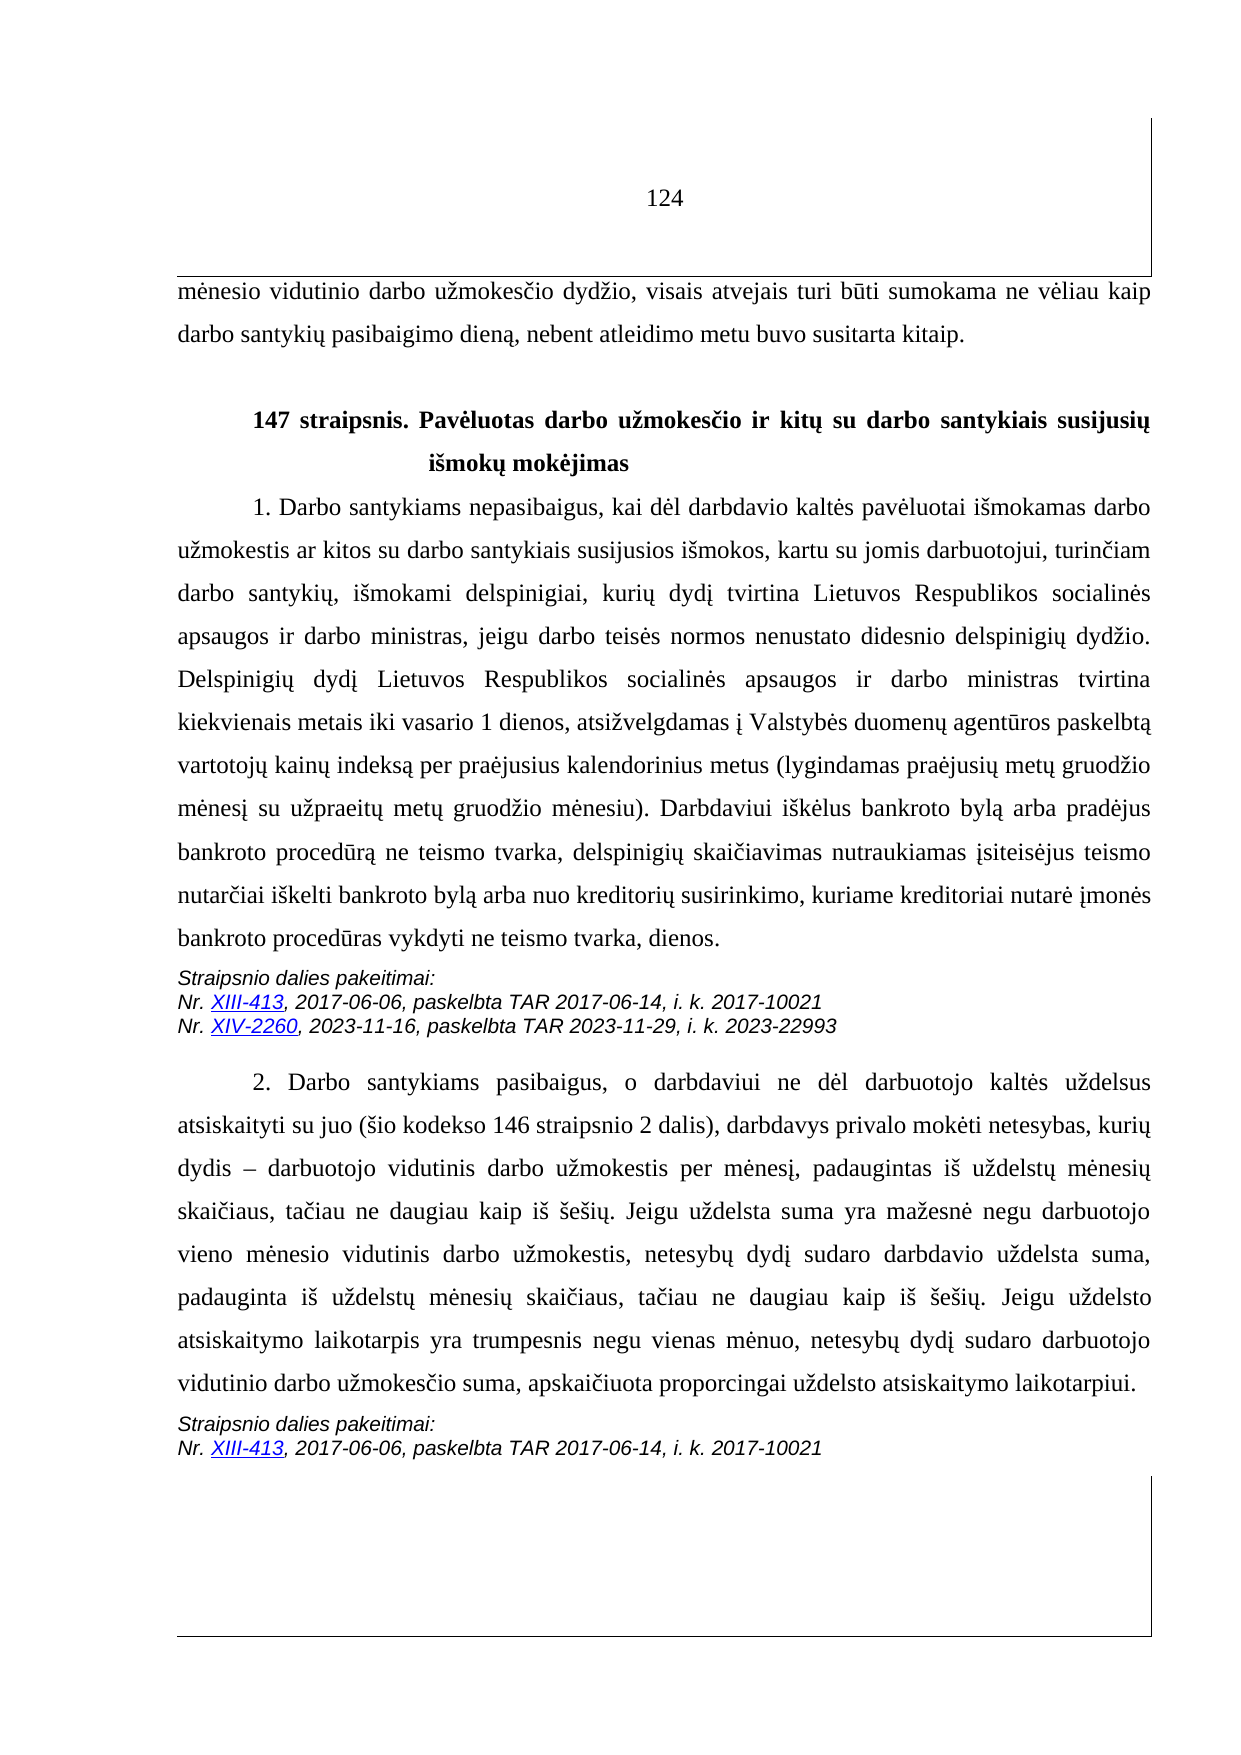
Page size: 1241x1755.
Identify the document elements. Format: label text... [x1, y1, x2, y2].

text Straipsnio dalies pakeitimai: [177, 966, 1152, 990]
text 1. Darbo santykiams nepasibaigus, kai dėl darbdavio kaltės pavėluotai išmokamas darbo užmokestis ar kitos su darbo santykiais susijusios išmokos, kartu su jomis darbuotojui, turinčiam darbo santykių, išmokami delspinigiai, kurių dydį tvirtina Lietuvos Respublikos socialinės apsaugos ir darbo ministras, jeigu darbo teisės normos nenustato didesnio delspinigių dydžio. Delspinigių dydį Lietuvos Respublikos socialinės apsaugos ir darbo ministras tvirtina kiekvienais metais iki vasario 1 dienos, atsižvelgdamas į Valstybės duomenų agentūros paskelbtą vartotojų kainų indeksą per praėjusius kalendorinius metus (lygindamas praėjusių metų gruodžio mėnesį su užpraeitų metų gruodžio mėnesiu). Darbdaviui iškėlus bankroto bylą arba pradėjus bankroto procedūrą ne teismo tvarka, delspinigių skaičiavimas nutraukiamas įsiteisėjus teismo nutarčiai iškelti bankroto bylą arba nuo kreditorių susirinkimo, kuriame kreditoriai nutarė įmonės bankroto procedūras vykdyti ne teismo tvarka, dienos. [177, 492, 1152, 952]
text 2. Darbo santykiams pasibaigus, o darbdaviui ne dėl darbuotojo kaltės uždelsus atsiskaityti su juo (šio kodekso 146 straipsnio 2 dalis), darbdavys privalo mokėti netesybas, kurių dydis – darbuotojo vidutinis darbo užmokestis per mėnesį, padaugintas iš uždelstų mėnesių skaičiaus, tačiau ne daugiau kaip iš šešių. Jeigu uždelsta suma yra mažesnė negu darbuotojo vieno mėnesio vidutinis darbo užmokestis, netesybų dydį sudaro darbdavio uždelsta suma, padauginta iš uždelstų mėnesių skaičiaus, tačiau ne daugiau kaip iš šešių. Jeigu uždelsto atsiskaitymo laikotarpis yra trumpesnis negu vienas mėnuo, netesybų dydį sudaro darbuotojo vidutinio darbo užmokesčio suma, apskaičiuota proporcingai uždelsto atsiskaitymo laikotarpiui. [177, 1067, 1152, 1397]
text Nr. XIII-413, 2017-06-06, paskelbta TAR 2017-06-14, i. k. 2017-10021 [177, 1436, 1152, 1459]
text Nr. XIII-413, 2017-06-06, paskelbta TAR 2017-06-14, i. k. 2017-10021 [177, 990, 1152, 1014]
text Nr. XIV-2260, 2023-11-16, paskelbta TAR 2023-11-29, i. k. 2023-22993 [177, 1014, 1152, 1038]
text Straipsnio dalies pakeitimai: [177, 1412, 1152, 1436]
text mėnesio vidutinio darbo užmokesčio dydžio, visais atvejais turi būti sumokama ne vėliau kaip darbo santykių pasibaigimo dieną, nebent atleidimo metu buvo susitarta kitaip. [177, 276, 1152, 348]
subtitle 147 straipsnis. Pavėluotas darbo užmokesčio ir kitų su darbo santykiais susijusių išmokų mokėjimas [252, 405, 1152, 477]
